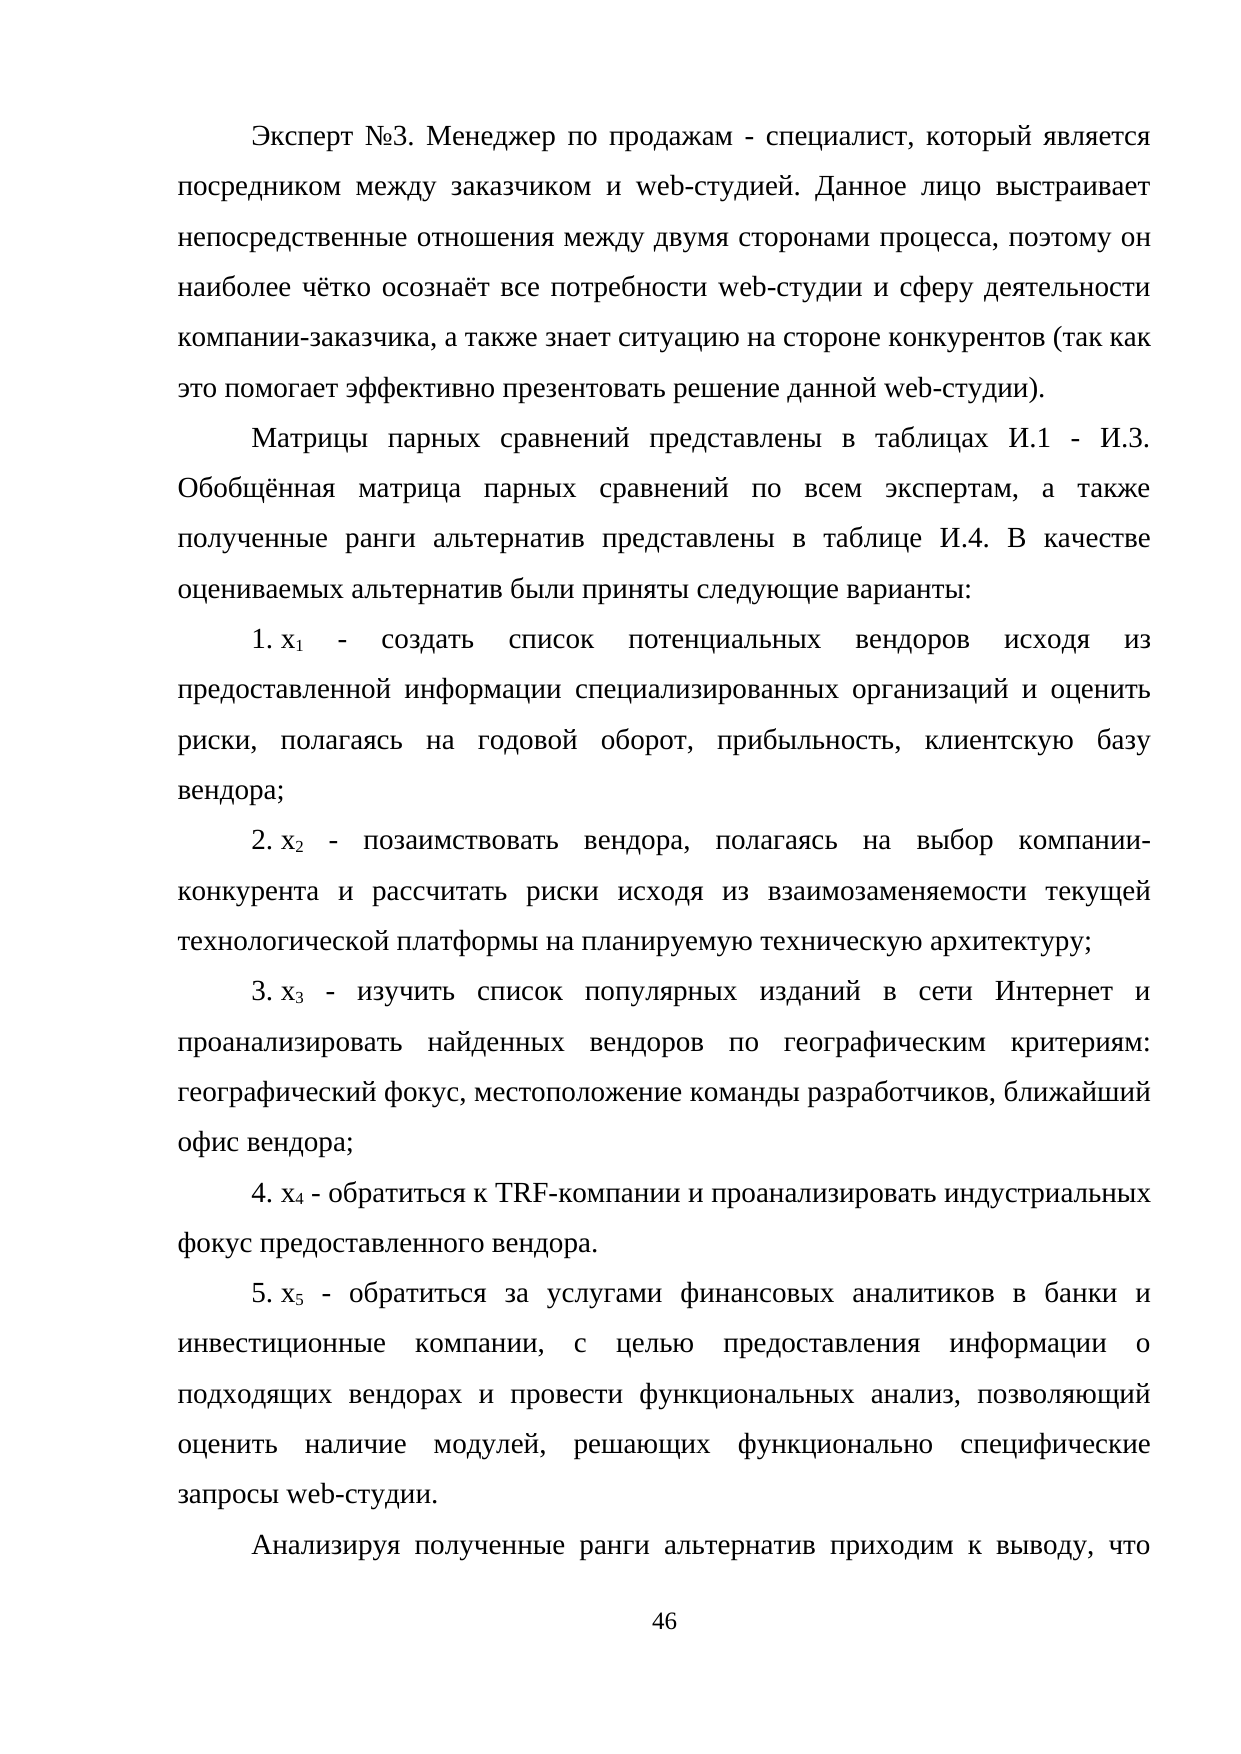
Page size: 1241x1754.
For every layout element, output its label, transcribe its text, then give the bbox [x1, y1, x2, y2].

text Анализируя полученные ранги альтернатив приходим к выводу, что [177, 1527, 1152, 1560]
list x2 - позаимствовать вендора, полагаясь на выбор компании-конкурента и рассчитать риски исходя из взаимозаменяемости текущей технологической платформы на планируемую техническую архитектуру; [177, 822, 1152, 957]
list x5 - обратиться за услугами финансовых аналитиков в банки и инвестиционные компании, с целью предоставления информации о подходящих вендорах и провести функциональных анализ, позволяющий оценить наличие модулей, решающих функционально специфические запросы web-студии. [177, 1275, 1152, 1510]
text Эксперт №3. Менеджер по продажам - специалист, который является посредником между заказчиком и web-студией. Данное лицо выстраивает непосредственные отношения между двумя сторонами процесса, поэтому он наиболее чётко осознаёт все потребности web-студии и сферу деятельности компании-заказчика, а также знает ситуацию на стороне конкурентов (так как это помогает эффективно презентовать решение данной web-студии). [177, 118, 1152, 403]
list x4 - обратиться к TRF-компании и проанализировать индустриальных фокус предоставленного вендора. [177, 1175, 1152, 1258]
list x1 - создать список потенциальных вендоров исходя из предоставленной информации специализированных организаций и оценить риски, полагаясь на годовой оборот, прибыльность, клиентскую базу вендора; [177, 621, 1152, 806]
text Матрицы парных сравнений представлены в таблицах И.1 - И.3. Обобщённая матрица парных сравнений по всем экспертам, а также полученные ранги альтернатив представлены в таблице И.4. В качестве оцениваемых альтернатив были приняты следующие варианты: [177, 420, 1152, 604]
list x3 - изучить список популярных изданий в сети Интернет и проанализировать найденных вендоров по географическим критериям: географический фокус, местоположение команды разработчиков, ближайший офис вендора; [177, 973, 1152, 1158]
